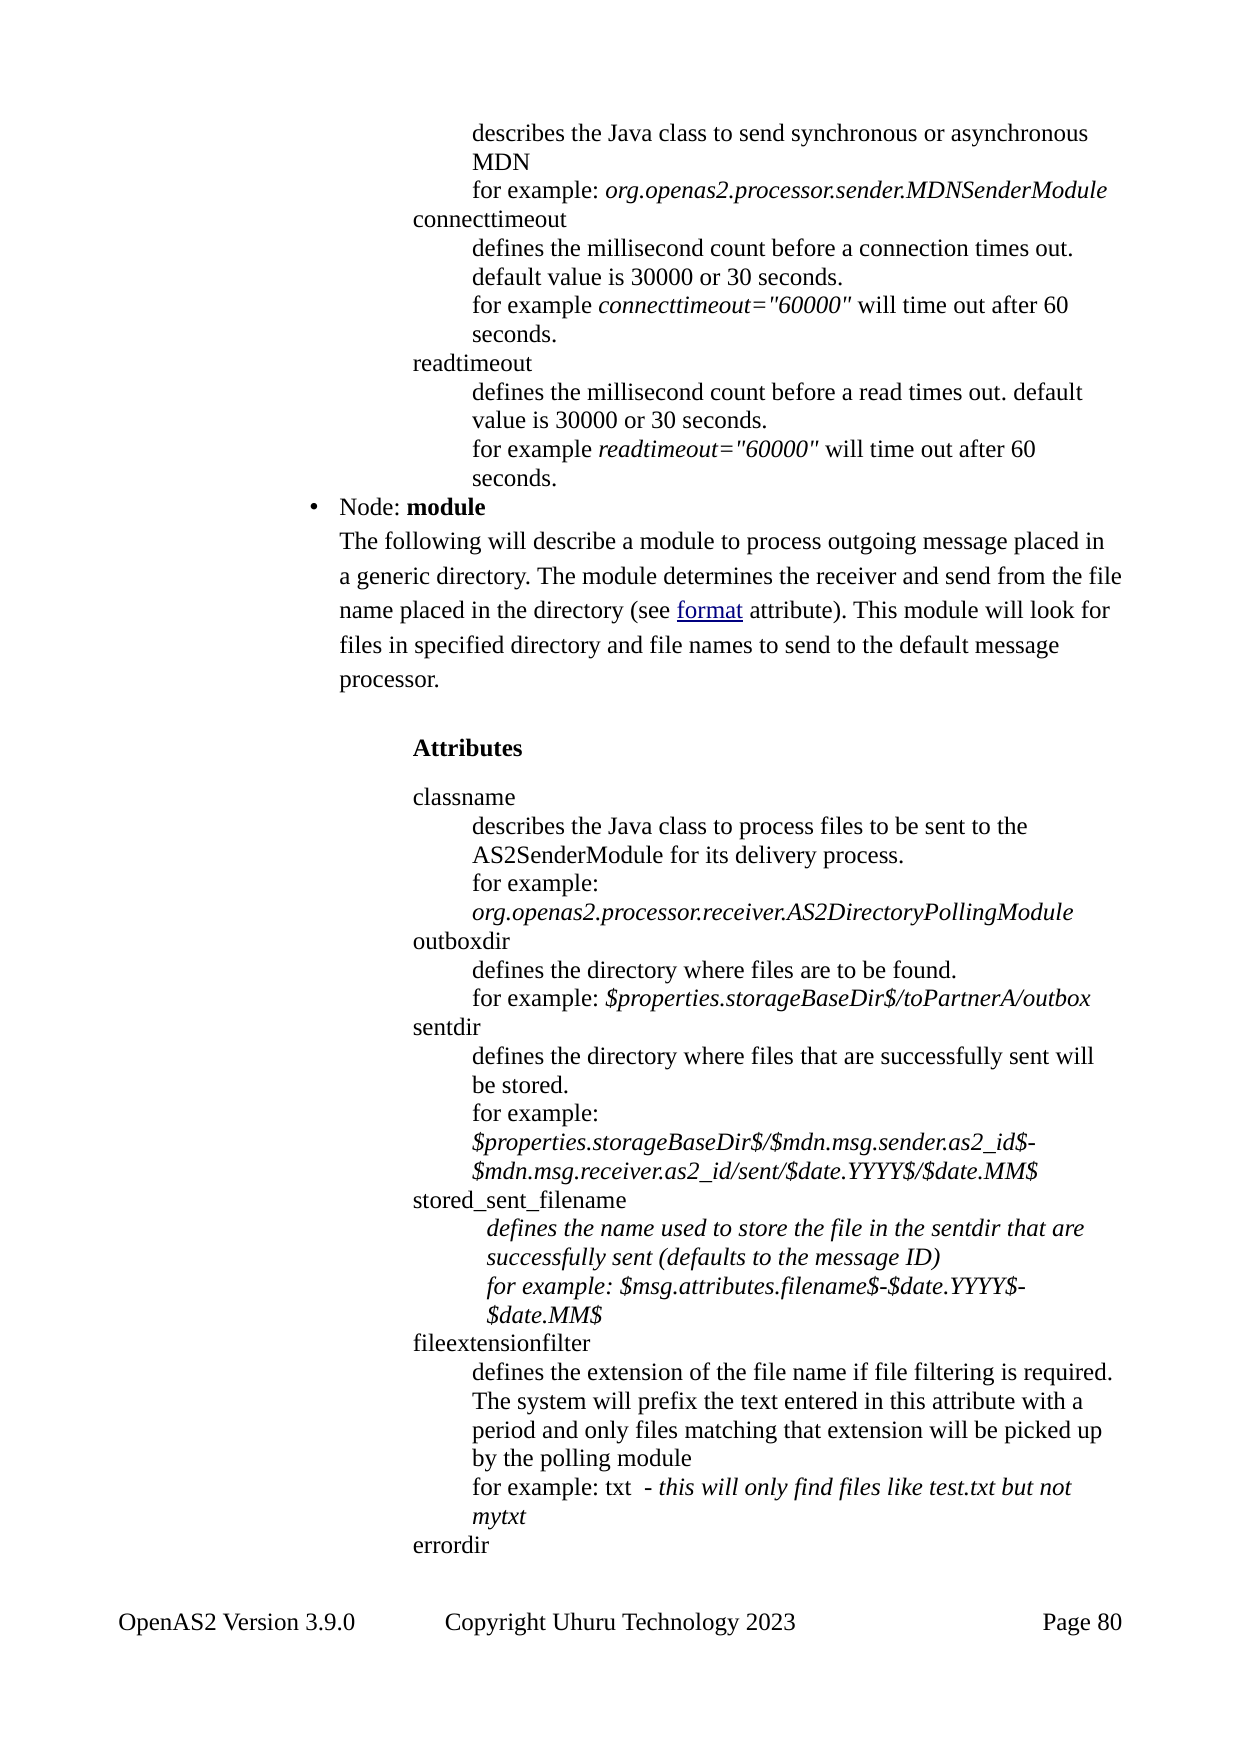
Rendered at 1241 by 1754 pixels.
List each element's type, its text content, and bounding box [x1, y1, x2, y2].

list defines the name used to store the file in the sentdir that are successfully sent (defaults to the message ID) for example: $msg.attributes.filename$-$date.YYYY$-$date.MM$ [457, 1213, 1122, 1328]
subtitle connecttimeout [383, 204, 1122, 233]
subtitle classname [383, 782, 1122, 811]
subtitle fileextensionfilter [383, 1328, 1122, 1357]
list Attributes [383, 699, 1122, 762]
subtitle stored_sent_filename [383, 1185, 1122, 1213]
list defines the directory where files that are successfully sent will be stored. for example: $properties.storageBaseDir$/$mdn.msg.sender.as2_id$-$mdn.msg.receiver.as2_id/sent/$date.YYYY$/$date.MM$ [442, 1041, 1122, 1185]
list describes the Java class to send synchronous or asynchronous MDN for example: org.openas2.processor.sender.MDNSenderModule [442, 118, 1122, 204]
subtitle outboxdir [383, 926, 1122, 955]
list defines the millisecond count before a connection times out. default value is 30000 or 30 seconds. for example connecttimeout="60000" will time out after 60 seconds. [442, 233, 1122, 348]
list Node: module The following will describe a module to process outgoing message placed in a generic directory. The module determines the receiver and send from the file name placed in the directory (see format attribute). This module will look for files in specified directory and file names to send to the default message processor. [309, 492, 1122, 693]
list describes the Java class to process files to be sent to the AS2SenderModule for its delivery process. for example: org.openas2.processor.receiver.AS2DirectoryPollingModule [442, 811, 1122, 926]
list defines the millisecond count before a read times out. default value is 30000 or 30 seconds. for example readtimeout="60000" will time out after 60 seconds. [442, 377, 1122, 492]
subtitle sentdir [383, 1012, 1122, 1041]
list defines the directory where files are to be found. for example: $properties.storageBaseDir$/toPartnerA/outbox [442, 955, 1122, 1012]
subtitle readtimeout [383, 348, 1122, 377]
list defines the extension of the file name if file filtering is required. The system will prefix the text entered in this attribute with a period and only files matching that extension will be picked up by the polling module for example: txt - this will only find files like test.txt but not mytxt [442, 1357, 1122, 1530]
subtitle errordir [383, 1530, 1122, 1558]
